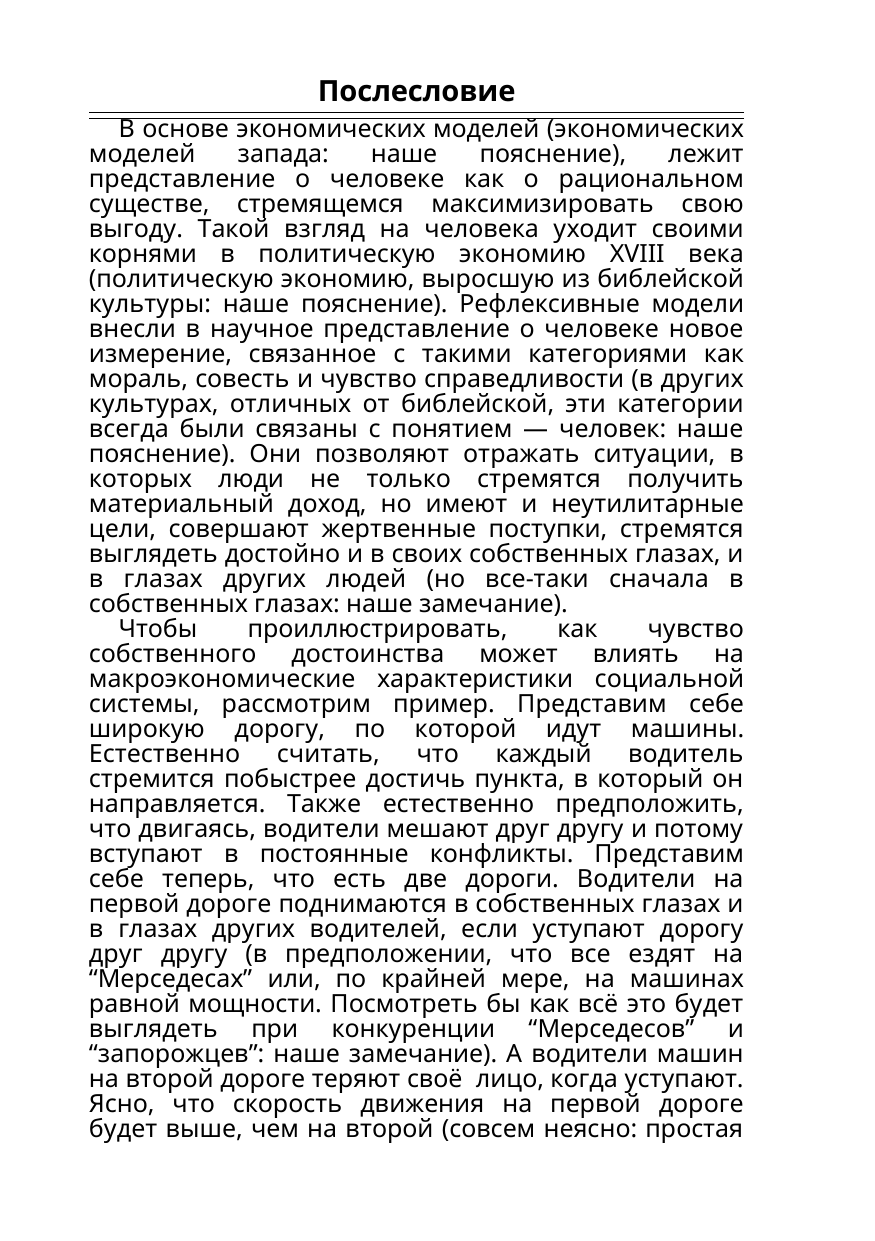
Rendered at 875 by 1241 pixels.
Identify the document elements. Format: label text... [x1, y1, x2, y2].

text В основе экономических моделей (экономических моделей запада: наше пояснение), лежит представление о человеке как о рациональном существе, стремящемся максимизировать свою выгоду. Такой взгляд на человека уходит своими корнями в политическую экономию XVIII века (политическую экономию, выросшую из библейской культуры: наше пояснение). Рефлексивные модели внесли в научное представление о человеке новое измерение, связанное с такими категориями как мораль, совесть и чувство справедливости (в других культурах, отличных от библейской, эти категории всегда были связаны с понятием — человек: наше пояснение). Они позволяют отражать ситуации, в которых люди не только стремятся получить материальный доход, но имеют и неутилитарные цели, совершают жертвенные поступки, стремятся выглядеть достойно и в своих собственных глазах, и в глазах других людей (но все-таки сначала в собственных глазах: наше замечание). [89, 119, 744, 618]
text Чтобы проиллюстрировать, как чувство собственного достоинства может влиять на макроэкономические характеристики социальной системы, рассмотрим пример. Представим себе широкую дорогу, по которой идут машины. Естественно считать, что каждый водитель стремится побыстрее достичь пункта, в который он направляется. Также естественно предположить, что двигаясь, водители мешают друг другу и потому вступают в постоянные конфликты. Представим себе теперь, что есть две дороги. Водители на первой дороге поднимаются в собственных глазах и в глазах других водителей, если уступают дорогу друг другу (в предположении, что все ездят на “Мерседесах” или, по крайней мере, на машинах равной мощности. Посмотреть бы как всё это будет выглядеть при конкуренции “Мерседесов” и “запорожцев”: наше замечание). А водители машин на второй дороге теряют своё лицо, когда уступают. Ясно, что скорость движения на первой дороге будет выше, чем на второй (совсем неясно: простая [89, 618, 744, 1143]
